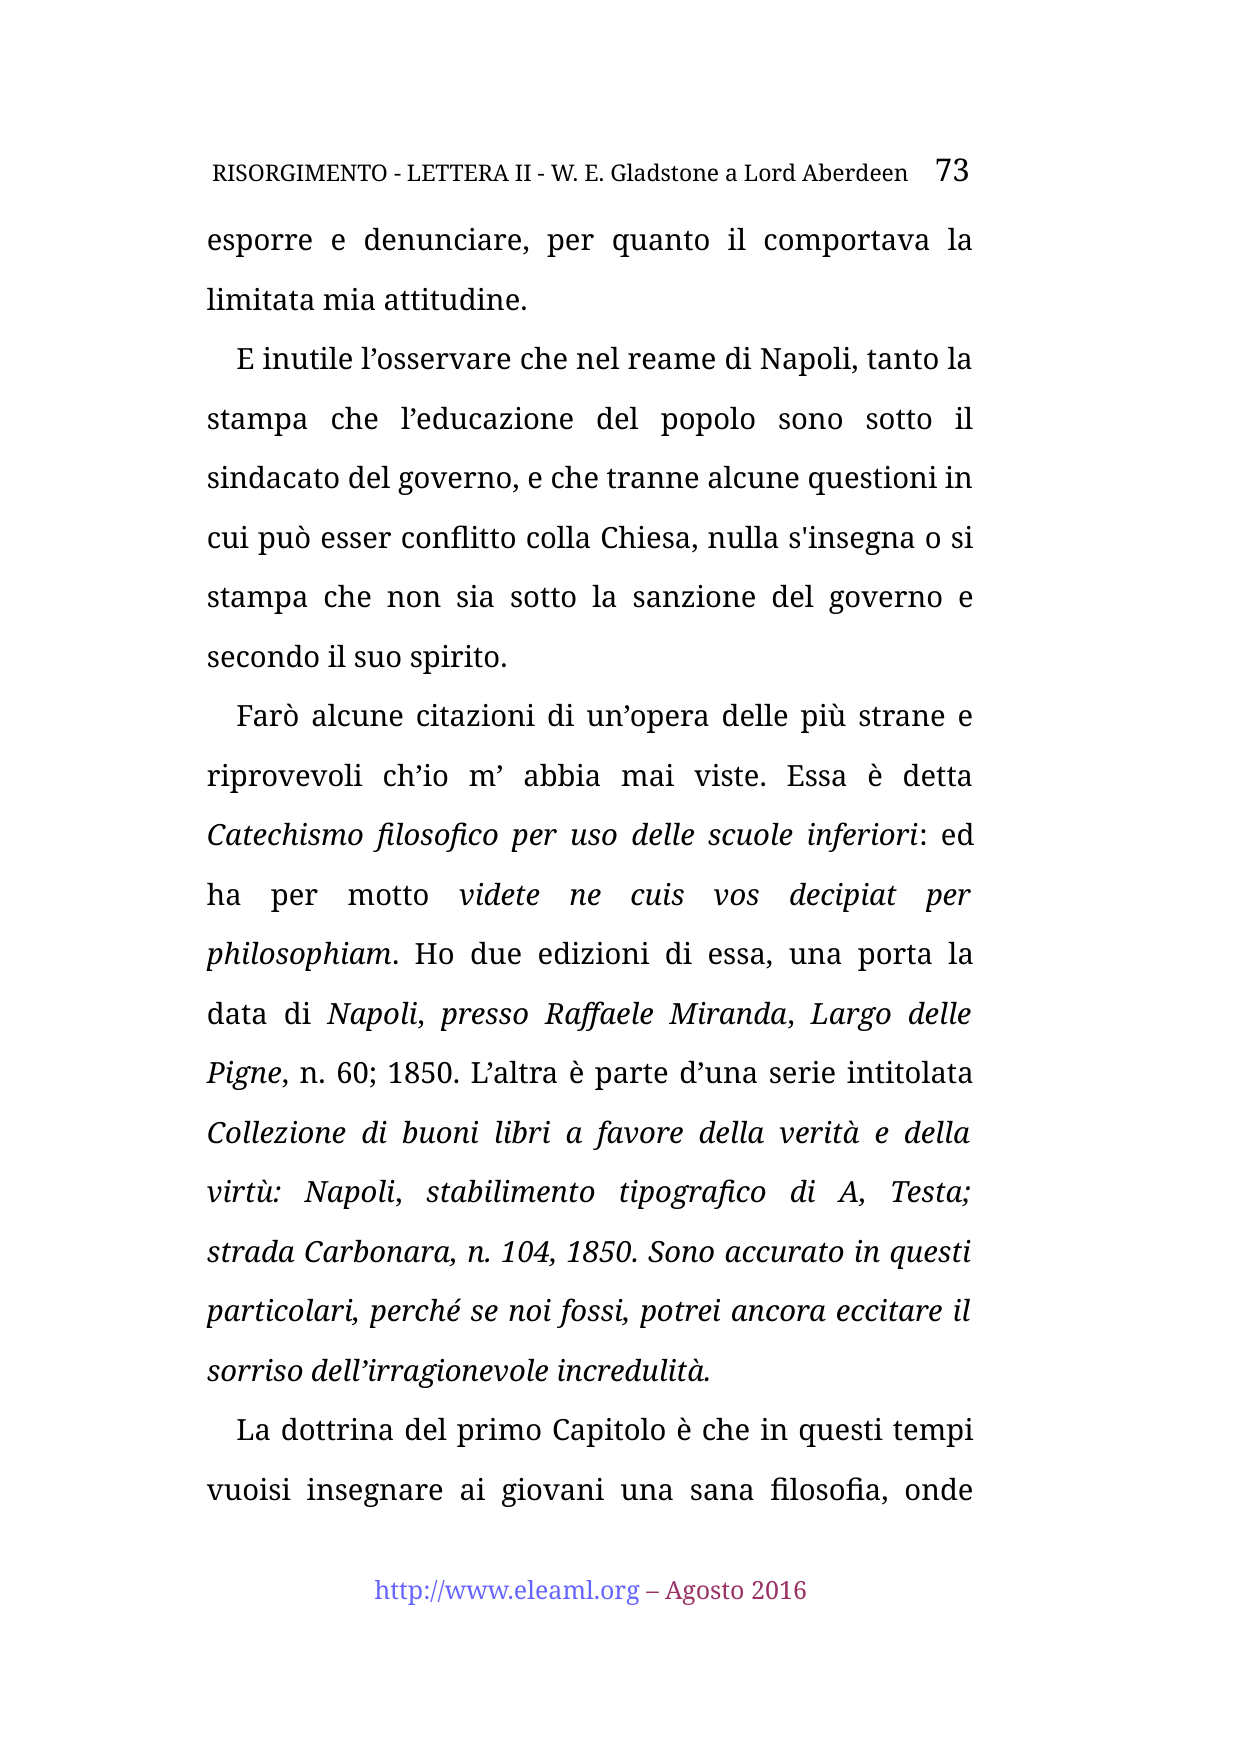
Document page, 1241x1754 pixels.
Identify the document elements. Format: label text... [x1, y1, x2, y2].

text Farò alcune citazioni di un’opera delle più strane e riprovevoli ch’io m’ abbia mai viste. Essa è detta Catechismo filosofico per uso delle scuole inferiori: ed ha per motto videte ne cuis vos decipiat per philosophiam. Ho due edizioni di essa, una porta la data di Napoli, presso Raffaele Miranda, Largo delle Pigne, n. 60; 1850. L’altra è parte d’una serie intitolata Collezione di buoni libri a favore della verità e della virtù: Napoli, stabilimento tipografico di A, Testa; strada Carbonara, n. 104, 1850. Sono accurato in questi particolari, perché se noi fossi, potrei ancora eccitare il sorriso dell’irragionevole incredulità. [207, 696, 974, 1389]
text La dottrina del primo Capitolo è che in questi tempi vuoisi insegnare ai giovani una sana filosofia, onde [207, 1409, 974, 1508]
text esporre e denunciare, per quanto il comportava la limitata mia attitudine. [207, 220, 974, 319]
text E inutile l’osservare che nel reame di Napoli, tanto la stampa che l’educazione del popolo sono sotto il sindacato del governo, e che tranne alcune questioni in cui può esser conflitto colla Chiesa, nulla s'insegna o si stampa che non sia sotto la sanzione del governo e secondo il suo spirito. [207, 339, 974, 676]
